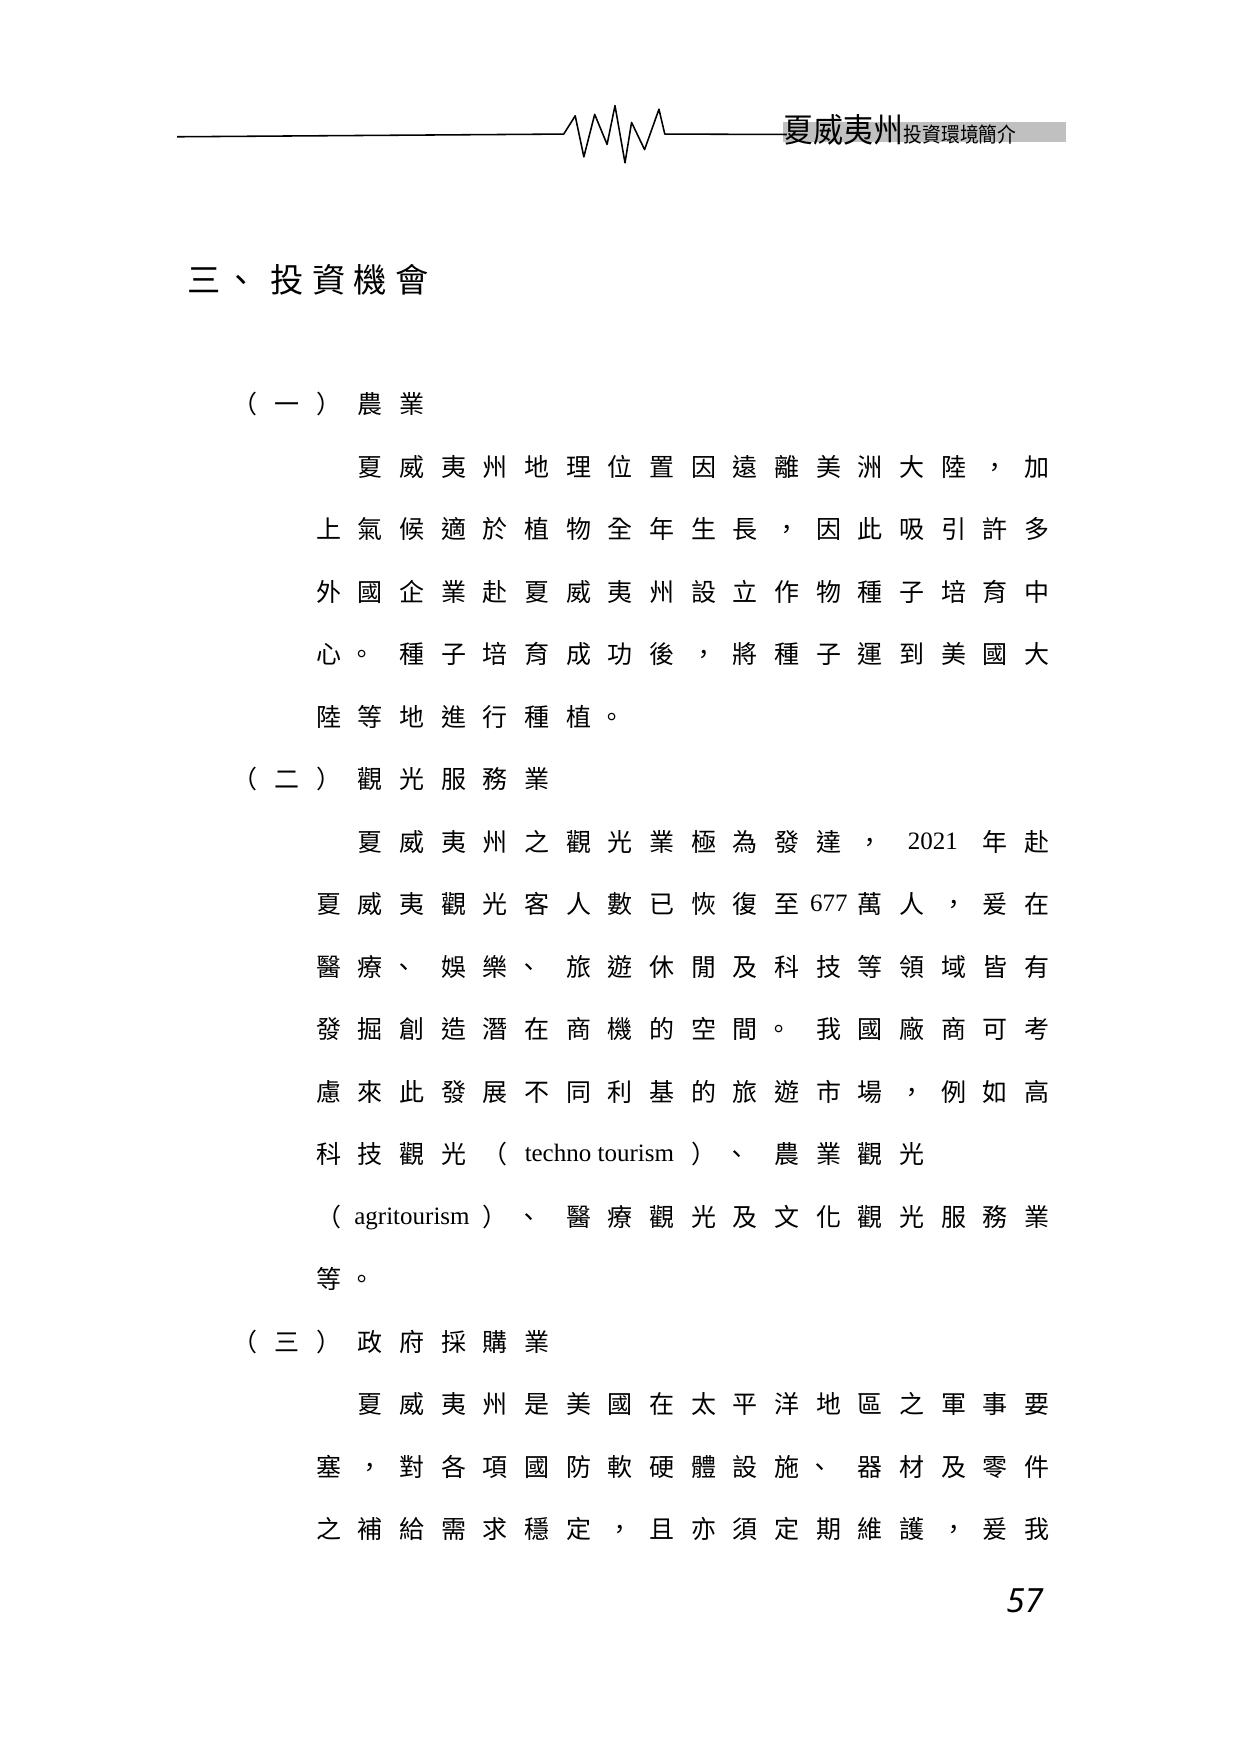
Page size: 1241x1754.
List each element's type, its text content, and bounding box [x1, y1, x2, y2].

text 三、投資機會 [183, 236, 1058, 299]
text （三）政府採購業 [207, 1299, 1058, 1361]
text （二）觀光服務業 [207, 736, 1058, 799]
text （一）農業 [207, 361, 1058, 424]
text 夏威夷州地理位置因遠離美洲大陸，加上氣候適於植物全年生長，因此吸引許多外國企業赴夏威夷州設立作物種子培育中心。種子培育成功後，將種子運到美國大陸等地進行種植。 [281, 424, 1058, 736]
text 夏威夷州是美國在太平洋地區之軍事要塞，對各項國防軟硬體設施、器材及零件之補給需求穩定，且亦須定期維護，爰我 [281, 1361, 1058, 1549]
text 夏威夷州之觀光業極為發達，2021年赴夏威夷觀光客人數已恢復至677萬人，爰在醫療、娛樂、旅遊休閒及科技等領域皆有發掘創造潛在商機的空間。我國廠商可考慮來此發展不同利基的旅遊市場，例如高科技觀光（techno tourism）、農業觀光（agritourism）、醫療觀光及文化觀光服務業等。 [281, 799, 1058, 1299]
